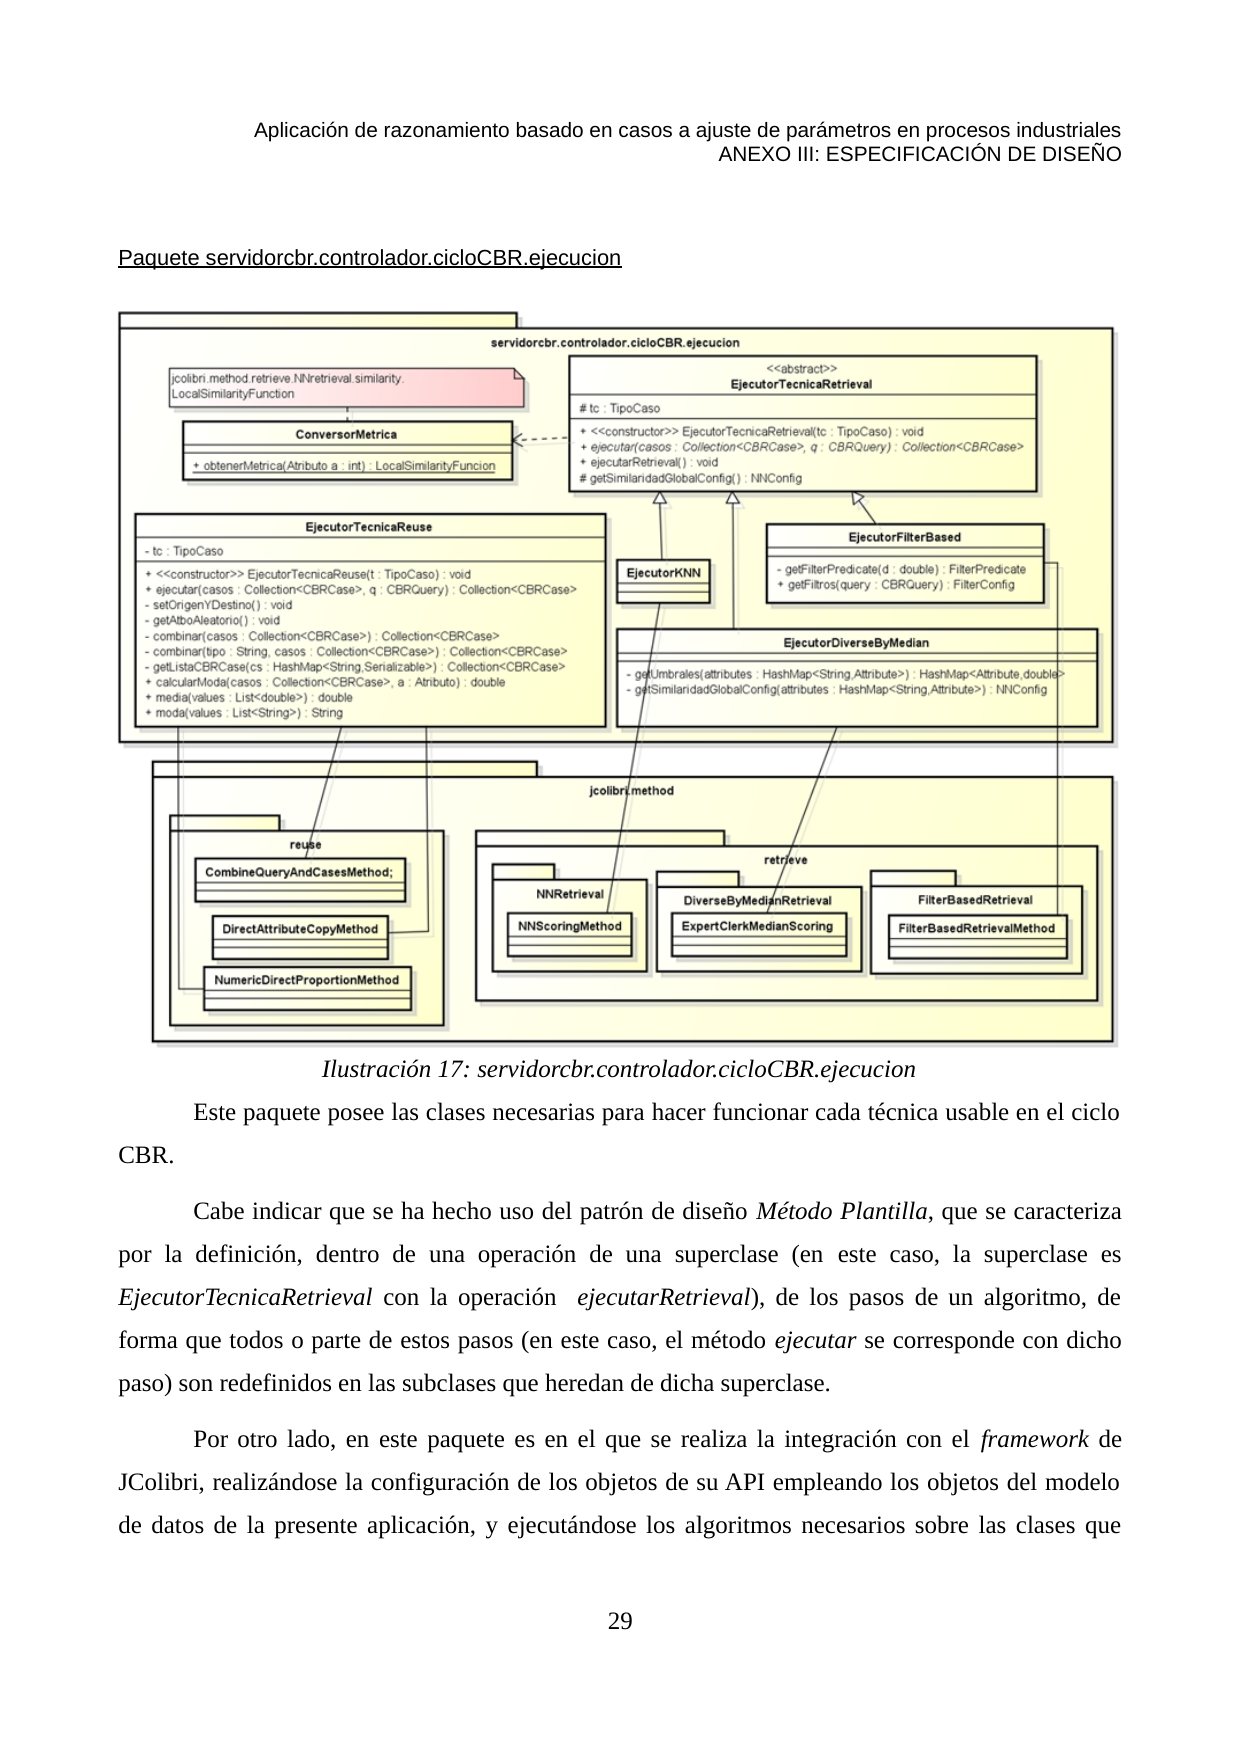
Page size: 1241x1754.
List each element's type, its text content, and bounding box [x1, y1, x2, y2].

text Ilustración 17: servidorcbr.controlador.cicloCBR.ejecucion [114, 1055, 1126, 1083]
text Cabe indicar que se ha hecho uso del patrón de diseño Método Plantilla, que se caracteriza por la definición, dentro de una operación de una superclase (en este caso, la superclase es EjecutorTecnicaRetrieval con la operación ejecutarRetrieval), de los pasos de un algoritmo, de forma que todos o parte de estos pasos (en este caso, el método ejecutar se corresponde con dicho paso) son redefinidos en las subclases que heredan de dicha superclase. [118, 1196, 1122, 1397]
picture [114, 294, 1119, 1055]
subtitle Paquete servidorcbr.controlador.cicloCBR.ejecucion [118, 244, 1122, 270]
text Este paquete posee las clases necesarias para hacer funcionar cada técnica usable en el ciclo CBR. [118, 1083, 1122, 1169]
text Por otro lado, en este paquete es en el que se realiza la integración con el framework de JColibri, realizándose la configuración de los objetos de su API empleando los objetos del modelo de datos de la presente aplicación, y ejecutándose los algoritmos necesarios sobre las clases que [118, 1424, 1122, 1539]
text [114, 282, 1126, 295]
